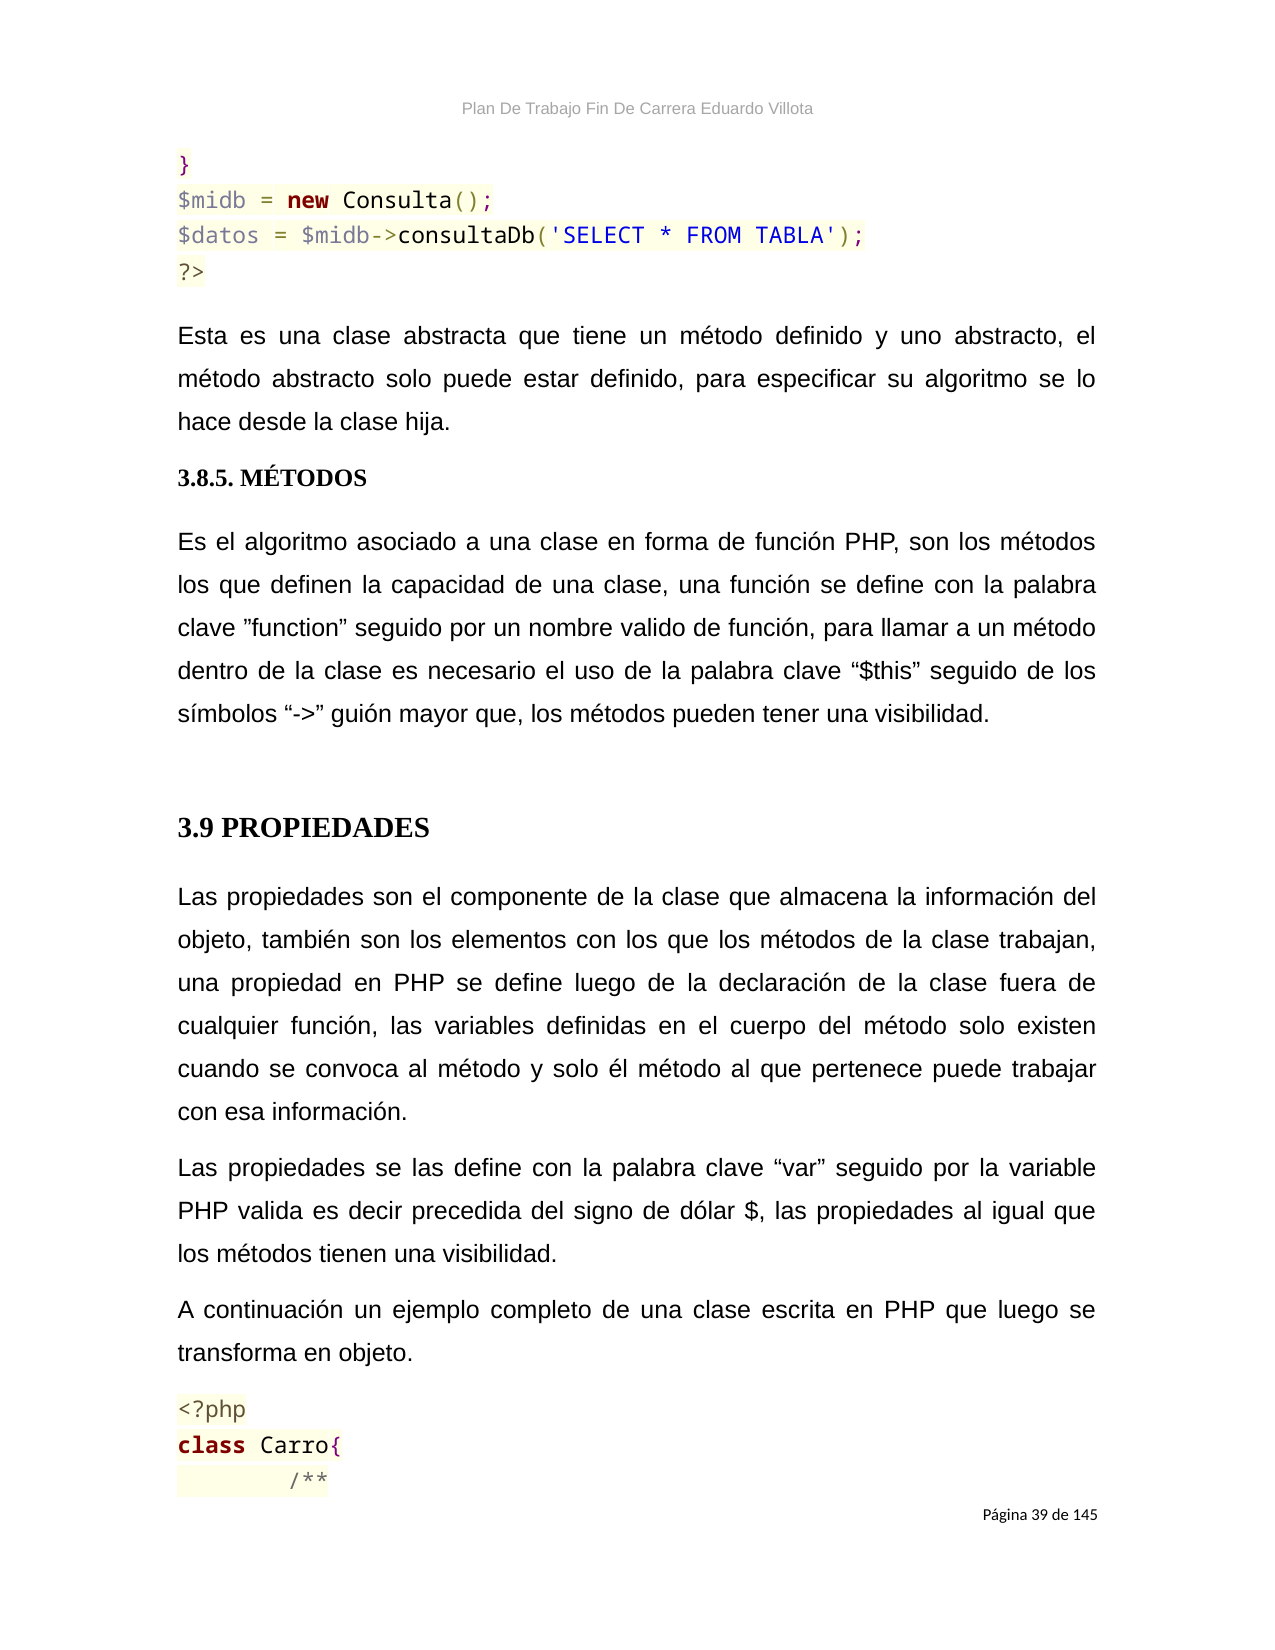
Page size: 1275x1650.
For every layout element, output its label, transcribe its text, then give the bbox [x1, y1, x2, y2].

text $datos = $midb->consultaDb('SELECT * FROM TABLA'); [177, 219, 1098, 251]
text 3.8.5. MÉTODOS [177, 463, 1098, 491]
text Esta es una clase abstracta que tiene un método definido y uno abstracto, el método abstracto solo puede estar definido, para especificar su algoritmo se lo hace desde la clase hija. [177, 321, 1098, 436]
text $midb = new Consulta(); [177, 183, 1098, 215]
text <?php [177, 1393, 1098, 1425]
text Es el algoritmo asociado a una clase en forma de función PHP, son los métodos los que definen la capacidad de una clase, una función se define con la palabra clave ”function” seguido por un nombre valido de función, para llamar a un método dentro de la clase es necesario el uso de la palabra clave “$this” seguido de los símbolos “->” guión mayor que, los métodos pueden tener una visibilidad. [177, 527, 1098, 728]
text /** [177, 1465, 1098, 1497]
text Las propiedades se las define con la palabra clave “var” seguido por la variable PHP valida es decir precedida del signo de dólar $, las propiedades al igual que los métodos tienen una visibilidad. [177, 1153, 1098, 1268]
text A continuación un ejemplo completo de una clase escrita en PHP que luego se transforma en objeto. [177, 1295, 1098, 1367]
text } [177, 148, 1098, 179]
text class Carro{ [177, 1429, 1098, 1461]
text 3.9 PROPIEDADES [177, 810, 1098, 844]
text Las propiedades son el componente de la clase que almacena la información del objeto, también son los elementos con los que los métodos de la clase trabajan, una propiedad en PHP se define luego de la declaración de la clase fuera de cualquier función, las variables definidas en el cuerpo del método solo existen cuando se convoca al método y solo él método al que pertenece puede trabajar con esa información. [177, 882, 1098, 1126]
text ?> [177, 255, 1098, 287]
